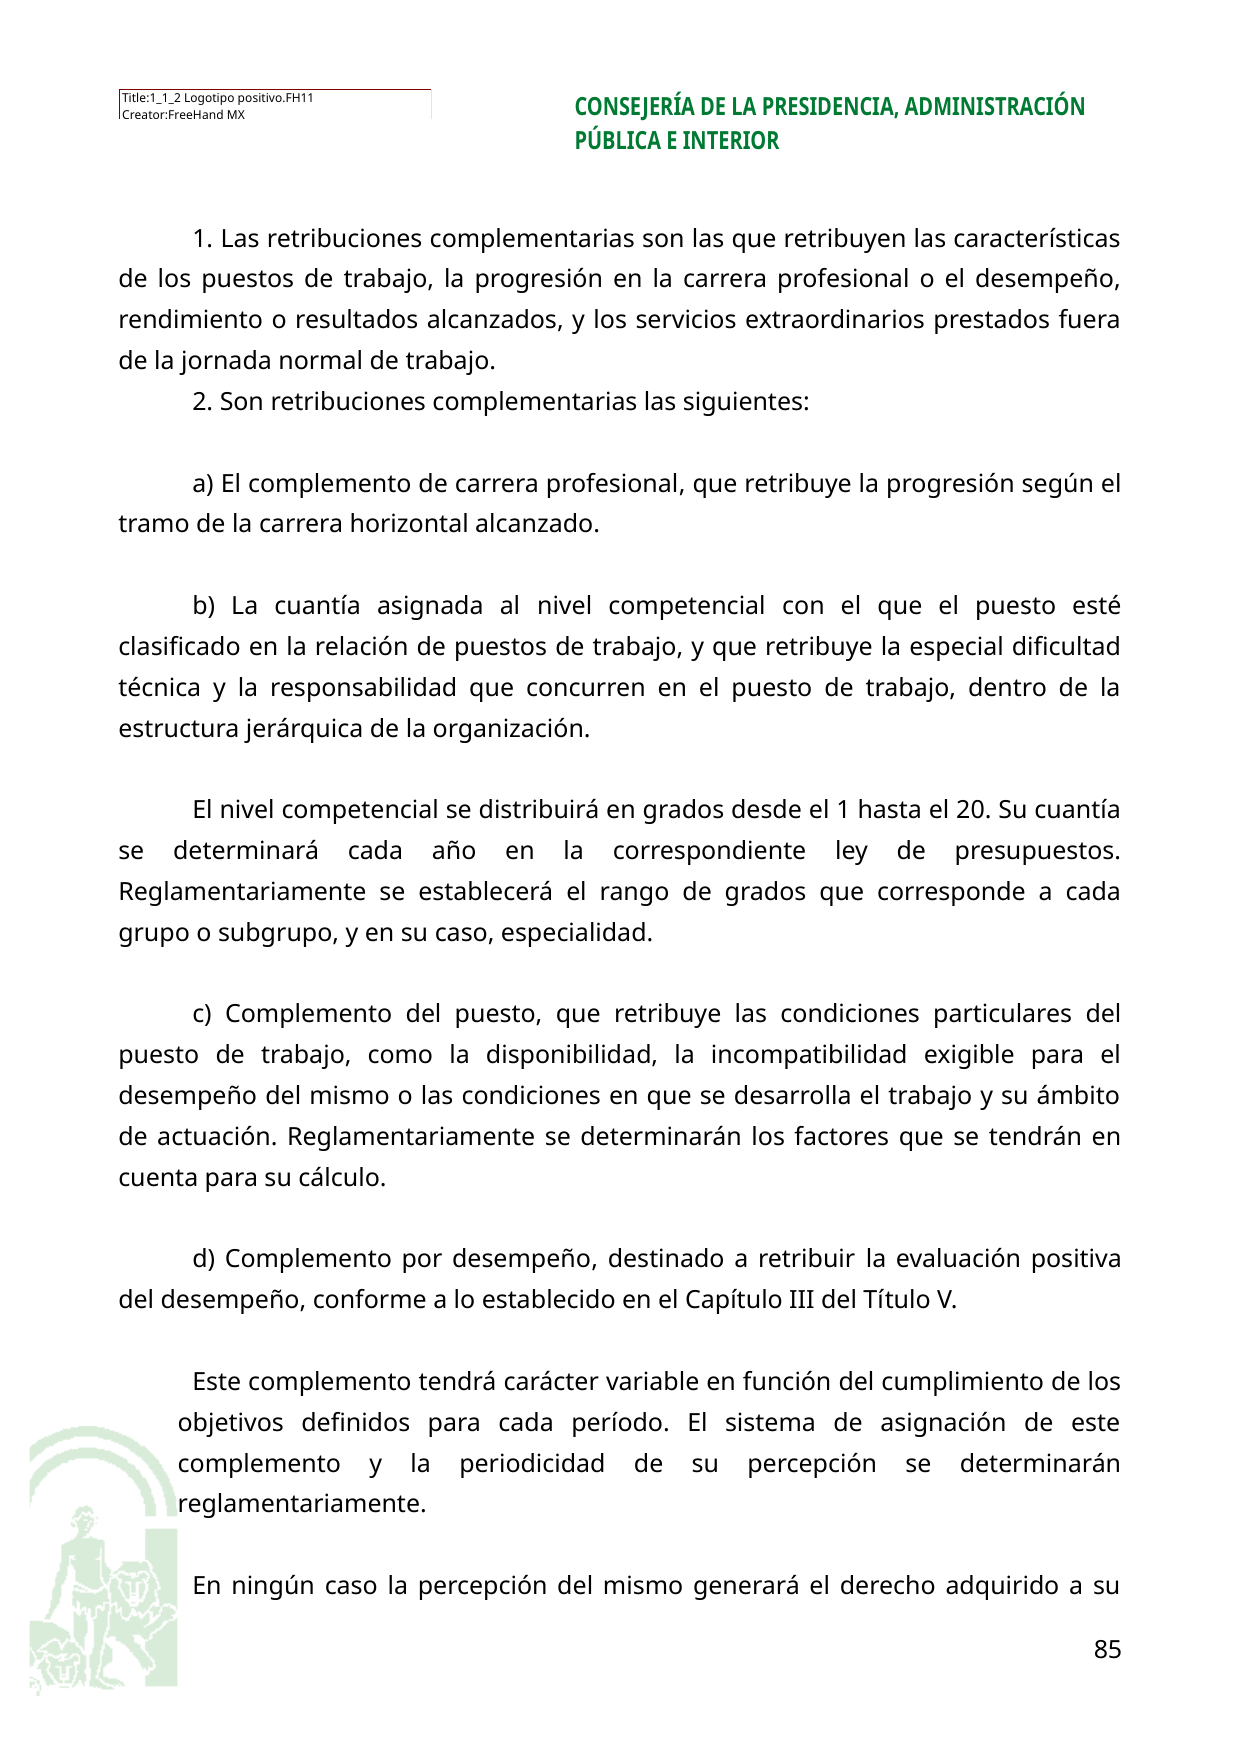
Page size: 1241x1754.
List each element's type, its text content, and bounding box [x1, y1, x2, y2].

text c) Complemento del puesto, que retribuye las condiciones particulares del puesto de trabajo, como la disponibilidad, la incompatibilidad exigible para el desempeño del mismo o las condiciones en que se desarrolla el trabajo y su ámbito de actuación. Reglamentariamente se determinarán los factores que se tendrán en cuenta para su cálculo. [118, 996, 1122, 1193]
text 1. Las retribuciones complementarias son las que retribuyen las características de los puestos de trabajo, la progresión en la carrera profesional o el desempeño, rendimiento o resultados alcanzados, y los servicios extraordinarios prestados fuera de la jornada normal de trabajo. [118, 220, 1122, 377]
text 2. Son retribuciones complementarias las siguientes: [118, 383, 1122, 418]
text El nivel competencial se distribuirá en grados desde el 1 hasta el 20. Su cuantía se determinará cada año en la correspondiente ley de presupuestos. Reglamentariamente se establecerá el rango de grados que corresponde a cada grupo o subgrupo, y en su caso, especialidad. [118, 792, 1122, 948]
text d) Complemento por desempeño, destinado a retribuir la evaluación positiva del desempeño, conforme a lo establecido en el Capítulo III del Título V. [118, 1241, 1122, 1316]
text En ningún caso la percepción del mismo generará el derecho adquirido a su [178, 1568, 1122, 1602]
text a) El complemento de carrera profesional, que retribuye la progresión según el tramo de la carrera horizontal alcanzado. [118, 465, 1122, 540]
text b) La cuantía asignada al nivel competencial con el que el puesto esté clasificado en la relación de puestos de trabajo, y que retribuye la especial dificultad técnica y la responsabilidad que concurren en el puesto de trabajo, dentro de la estructura jerárquica de la organización. [118, 588, 1122, 744]
picture [29, 1426, 178, 1696]
text Este complemento tendrá carácter variable en función del cumplimiento de los objetivos definidos para cada período. El sistema de asignación de este complemento y la periodicidad de su percepción se determinarán reglamentariamente. [118, 1363, 1122, 1520]
